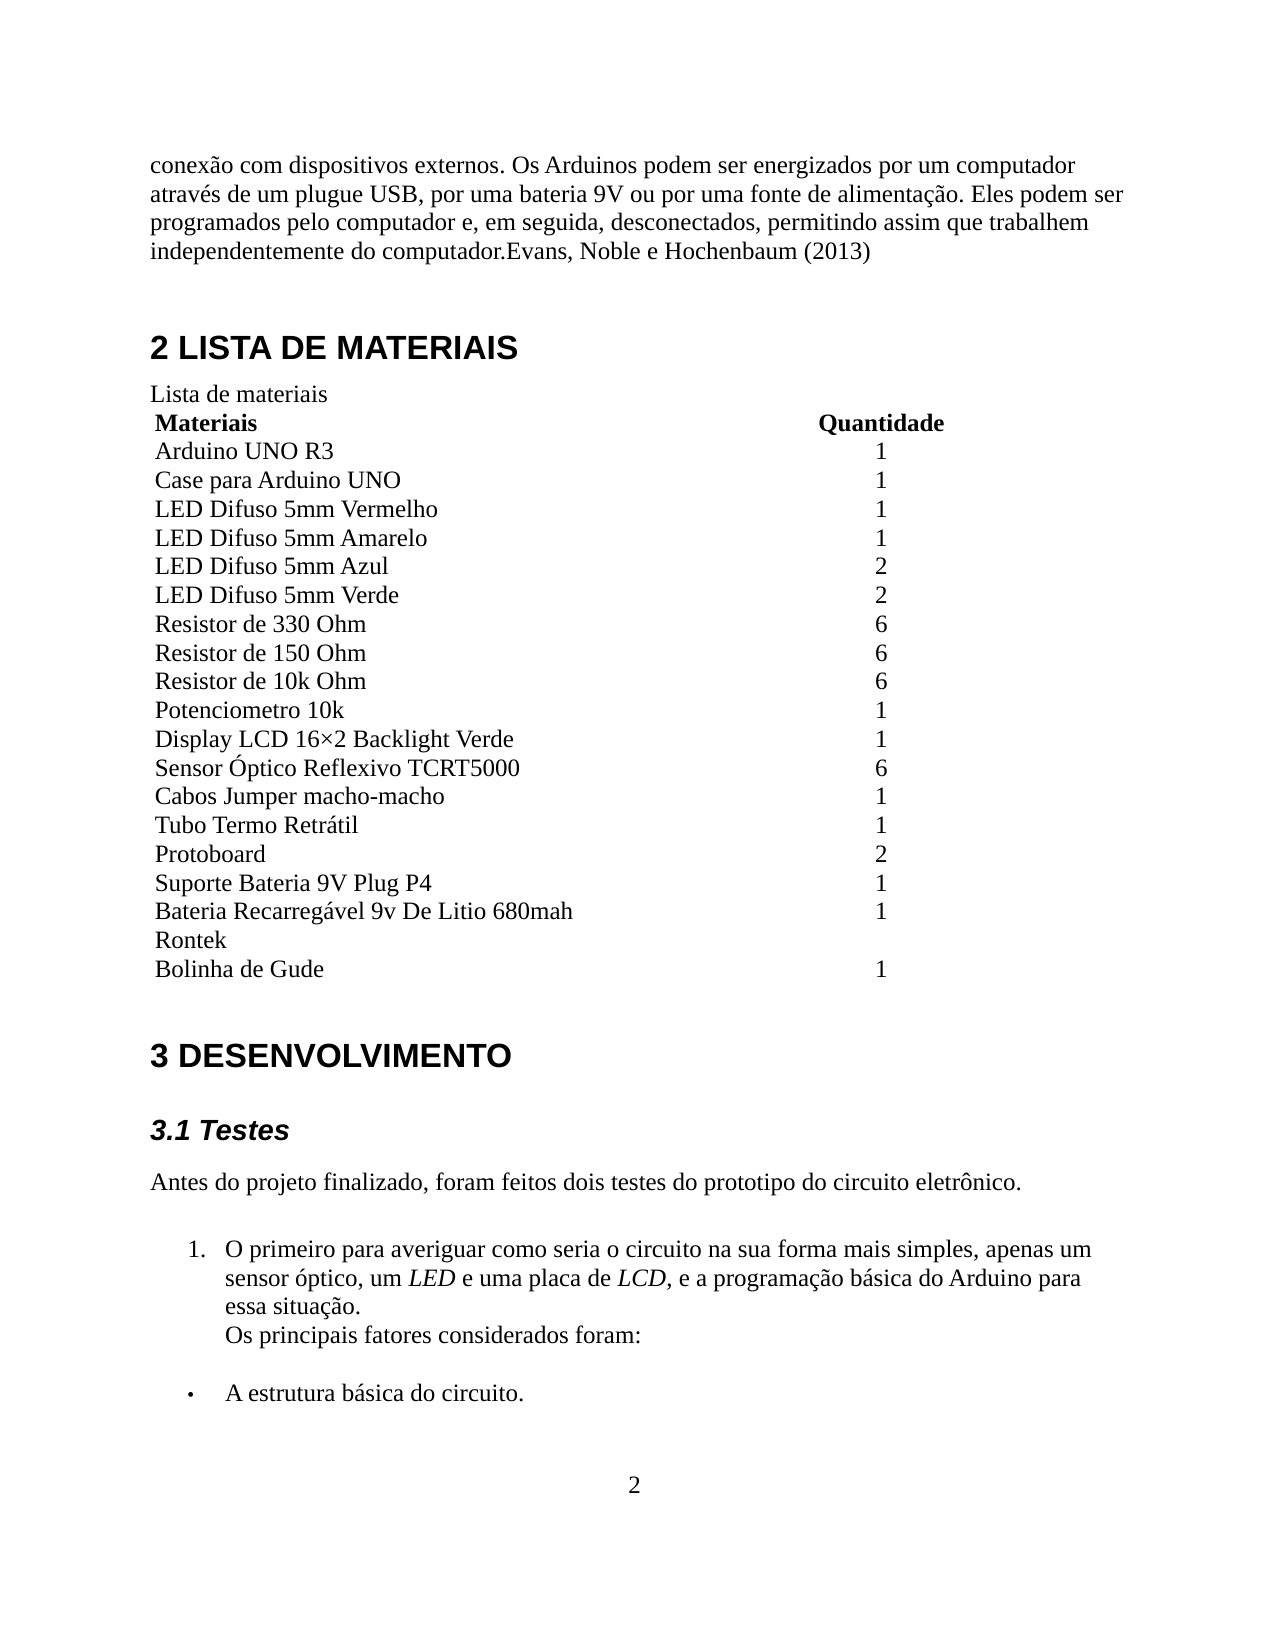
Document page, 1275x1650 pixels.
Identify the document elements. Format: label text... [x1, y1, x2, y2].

table_cell Display LCD 16×2 Backlight Verde [150, 724, 637, 753]
table_cell 1 [638, 896, 1125, 954]
table_cell LED Difuso 5mm Verde [150, 580, 637, 609]
table_cell Resistor de 150 Ohm [150, 638, 637, 666]
table_cell 1 [638, 523, 1125, 551]
table_cell Bateria Recarregável 9v De Litio 680mah Rontek [150, 896, 637, 954]
table_cell 1 [638, 810, 1125, 839]
table_cell Case para Arduino UNO [150, 465, 637, 494]
list A estrutura básica do circuito. [187, 1378, 1125, 1435]
table_cell 1 [638, 695, 1125, 724]
table_cell LED Difuso 5mm Vermelho [150, 494, 637, 523]
table_cell 2 [638, 551, 1125, 580]
table_cell 6 [638, 638, 1125, 666]
table_cell 2 [638, 839, 1125, 868]
table_cell Tubo Termo Retrátil [150, 810, 637, 839]
text Antes do projeto finalizado, foram feitos dois testes do prototipo do circuito eletrônico. [150, 1167, 1125, 1225]
table_header Materiais [150, 408, 637, 436]
table_cell Cabos Jumper macho-macho [150, 781, 637, 810]
table_cell 1 [638, 954, 1125, 983]
text Lista de materiais [150, 379, 1125, 408]
subtitle 2 LISTA DE MATERIAIS [150, 328, 1125, 366]
table_cell 2 [638, 580, 1125, 609]
text conexão com dispositivos externos. Os Arduinos podem ser energizados por um computador através de um plugue USB, por uma bateria 9V ou por uma fonte de alimentação. Eles podem ser programados pelo computador e, em seguida, desconectados, permitindo assim que trabalhem independentemente do computador.Evans, Noble e Hochenbaum (2013) [150, 150, 1125, 294]
table_cell Suporte Bateria 9V Plug P4 [150, 868, 637, 896]
table_cell Arduino UNO R3 [150, 436, 637, 465]
table_cell 1 [638, 781, 1125, 810]
table_header Quantidade [638, 408, 1125, 436]
table_cell Bolinha de Gude [150, 954, 637, 983]
table_cell 1 [638, 868, 1125, 896]
table_cell 1 [638, 494, 1125, 523]
table_cell LED Difuso 5mm Amarelo [150, 523, 637, 551]
subtitle 3 DESENVOLVIMENTO [150, 1036, 1125, 1075]
list O primeiro para averiguar como seria o circuito na sua forma mais simples, apenas um sensor óptico, um LED e uma placa de LCD, e a programação básica do Arduino para essa situação. Os principais fatores considerados foram: [187, 1234, 1125, 1378]
table_cell 6 [638, 609, 1125, 638]
table_cell 6 [638, 666, 1125, 695]
table_cell Resistor de 10k Ohm [150, 666, 637, 695]
table_cell LED Difuso 5mm Azul [150, 551, 637, 580]
table_cell Sensor Óptico Reflexivo TCRT5000 [150, 753, 637, 781]
table_cell 6 [638, 753, 1125, 781]
table_cell Resistor de 330 Ohm [150, 609, 637, 638]
table_cell 1 [638, 465, 1125, 494]
table_cell Protoboard [150, 839, 637, 868]
table_cell 1 [638, 724, 1125, 753]
subtitle 3.1 Testes [150, 1112, 1125, 1146]
table_cell 1 [638, 436, 1125, 465]
table_cell Potenciometro 10k [150, 695, 637, 724]
